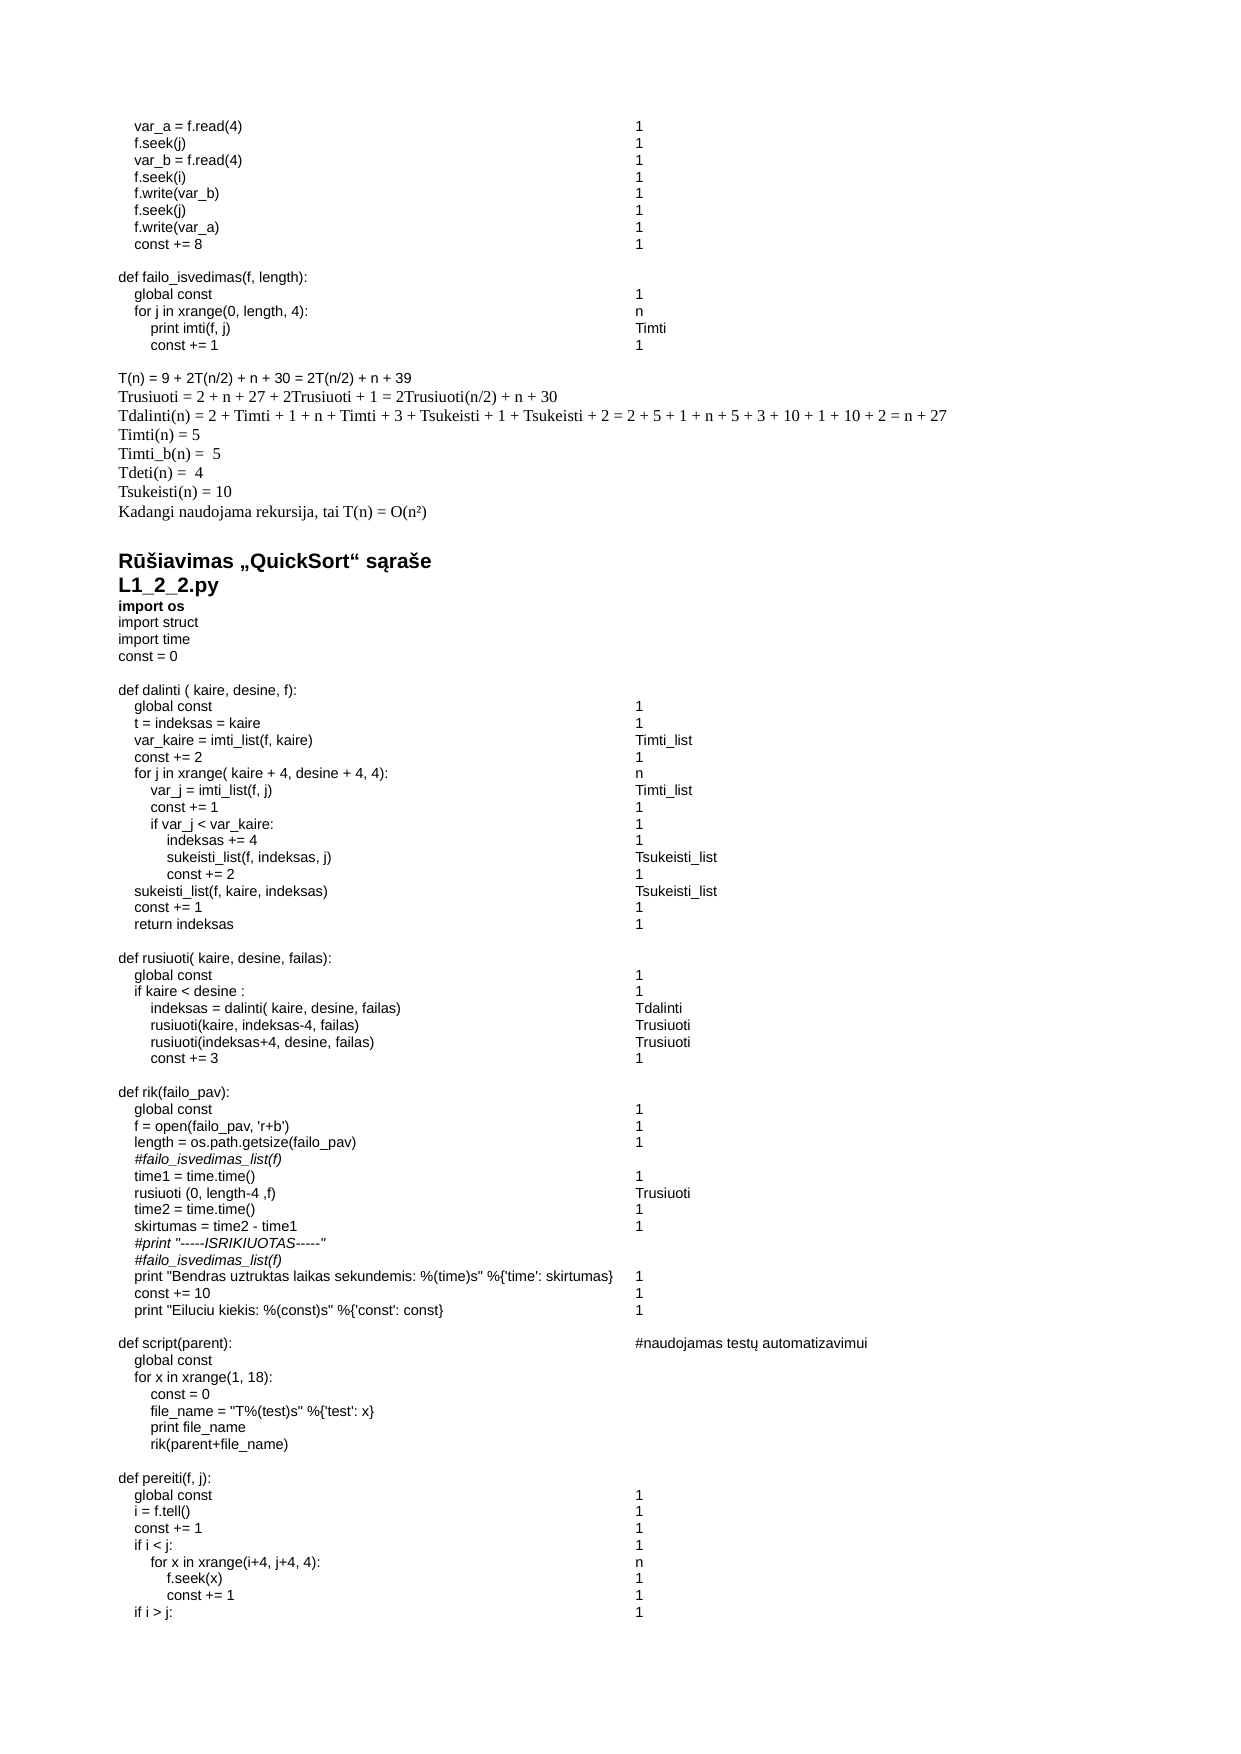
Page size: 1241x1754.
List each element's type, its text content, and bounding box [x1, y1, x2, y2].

text print "Bendras uztruktas laikas sekundemis: %(time)s" %{'time': skirtumas} 1 [118, 1268, 1122, 1285]
text rusiuoti (0, length-4 ,f) Trusiuoti [118, 1184, 1122, 1201]
text Kadangi naudojama rekursija, tai T(n) = O(n²) [118, 501, 1122, 521]
text if i > j: 1 [118, 1603, 1122, 1620]
text def pereiti(f, j): [118, 1469, 1122, 1486]
text for j in xrange(0, length, 4): n [118, 303, 1122, 319]
text indeksas = dalinti( kaire, desine, failas) Tdalinti [118, 1000, 1122, 1017]
text indeksas += 4 1 [118, 832, 1122, 849]
text rusiuoti(indeksas+4, desine, failas) Trusiuoti [118, 1033, 1122, 1050]
text const += 1 1 [118, 1587, 1122, 1603]
text import os [118, 597, 1122, 614]
text f.seek(i) 1 [118, 168, 1122, 185]
text Tsukeisti(n) = 10 [118, 482, 1122, 501]
text if var_j < var_kaire: 1 [118, 815, 1122, 832]
text Rūšiavimas „QuickSort“ sąraše [118, 549, 1122, 573]
text file_name = "T%(test)s" %{'test': x} [118, 1402, 1122, 1419]
text for j in xrange( kaire + 4, desine + 4, 4): n [118, 765, 1122, 782]
text L1_2_2.py [118, 573, 1122, 597]
text const = 0 [118, 1386, 1122, 1402]
text var_kaire = imti_list(f, kaire) Timti_list [118, 731, 1122, 748]
text import struct [118, 614, 1122, 631]
text T(n) = 9 + 2T(n/2) + n + 30 = 2T(n/2) + n + 39 [118, 370, 1122, 386]
text var_j = imti_list(f, j) Timti_list [118, 782, 1122, 798]
text #failo_isvedimas_list(f) [118, 1251, 1122, 1268]
text Timti_b(n) = 5 [118, 444, 1122, 463]
text const += 1 1 [118, 1520, 1122, 1536]
text var_b = f.read(4) 1 [118, 152, 1122, 168]
text global const [118, 1352, 1122, 1369]
text sukeisti_list(f, kaire, indeksas) Tsukeisti_list [118, 882, 1122, 899]
text const += 2 1 [118, 866, 1122, 882]
text f = open(failo_pav, 'r+b') 1 [118, 1117, 1122, 1134]
text def dalinti ( kaire, desine, f): [118, 681, 1122, 698]
text if kaire < desine : 1 [118, 983, 1122, 1000]
text f.write(var_b) 1 [118, 185, 1122, 202]
text def rusiuoti( kaire, desine, failas): [118, 949, 1122, 966]
text def script(parent): #naudojamas testų automatizavimui [118, 1335, 1122, 1352]
text Timti(n) = 5 [118, 425, 1122, 444]
text for x in xrange(1, 18): [118, 1369, 1122, 1386]
text length = os.path.getsize(failo_pav) 1 [118, 1134, 1122, 1151]
text global const 1 [118, 966, 1122, 983]
text global const 1 [118, 698, 1122, 715]
text f.seek(x) 1 [118, 1570, 1122, 1587]
text import time [118, 631, 1122, 648]
text rusiuoti(kaire, indeksas-4, failas) Trusiuoti [118, 1017, 1122, 1033]
text if i < j: 1 [118, 1536, 1122, 1553]
text const += 8 1 [118, 236, 1122, 252]
text t = indeksas = kaire 1 [118, 715, 1122, 731]
text Tdalinti(n) = 2 + Timti + 1 + n + Timti + 3 + Tsukeisti + 1 + Tsukeisti + 2 = 2 + 5 + 1 + n + 5 + 3 + 10 + 1 + 10 + 2 = n + 27 [118, 406, 1122, 425]
text const += 1 1 [118, 798, 1122, 815]
text global const 1 [118, 1486, 1122, 1503]
text global const 1 [118, 286, 1122, 303]
text const += 1 1 [118, 336, 1122, 353]
text def rik(failo_pav): [118, 1084, 1122, 1100]
text for x in xrange(i+4, j+4, 4): n [118, 1553, 1122, 1570]
text const += 1 1 [118, 899, 1122, 916]
text var_a = f.read(4) 1 [118, 118, 1122, 135]
text time1 = time.time() 1 [118, 1167, 1122, 1184]
text Tdeti(n) = 4 [118, 463, 1122, 482]
text print file_name [118, 1419, 1122, 1436]
text i = f.tell() 1 [118, 1503, 1122, 1520]
text def failo_isvedimas(f, length): [118, 269, 1122, 286]
text const += 2 1 [118, 748, 1122, 765]
text f.seek(j) 1 [118, 202, 1122, 219]
text print imti(f, j) Timti [118, 319, 1122, 336]
text const += 3 1 [118, 1050, 1122, 1067]
text print "Eiluciu kiekis: %(const)s" %{'const': const} 1 [118, 1302, 1122, 1318]
text f.seek(j) 1 [118, 135, 1122, 152]
text skirtumas = time2 - time1 1 [118, 1218, 1122, 1234]
text const = 0 [118, 648, 1122, 664]
text sukeisti_list(f, indeksas, j) Tsukeisti_list [118, 849, 1122, 866]
text const += 10 1 [118, 1285, 1122, 1302]
text f.write(var_a) 1 [118, 219, 1122, 236]
text return indeksas 1 [118, 916, 1122, 933]
text time2 = time.time() 1 [118, 1201, 1122, 1218]
text global const 1 [118, 1100, 1122, 1117]
text #print "-----ISRIKIUOTAS-----" [118, 1234, 1122, 1251]
text Trusiuoti = 2 + n + 27 + 2Trusiuoti + 1 = 2Trusiuoti(n/2) + n + 30 [118, 386, 1122, 406]
text #failo_isvedimas_list(f) [118, 1151, 1122, 1167]
text rik(parent+file_name) [118, 1436, 1122, 1453]
